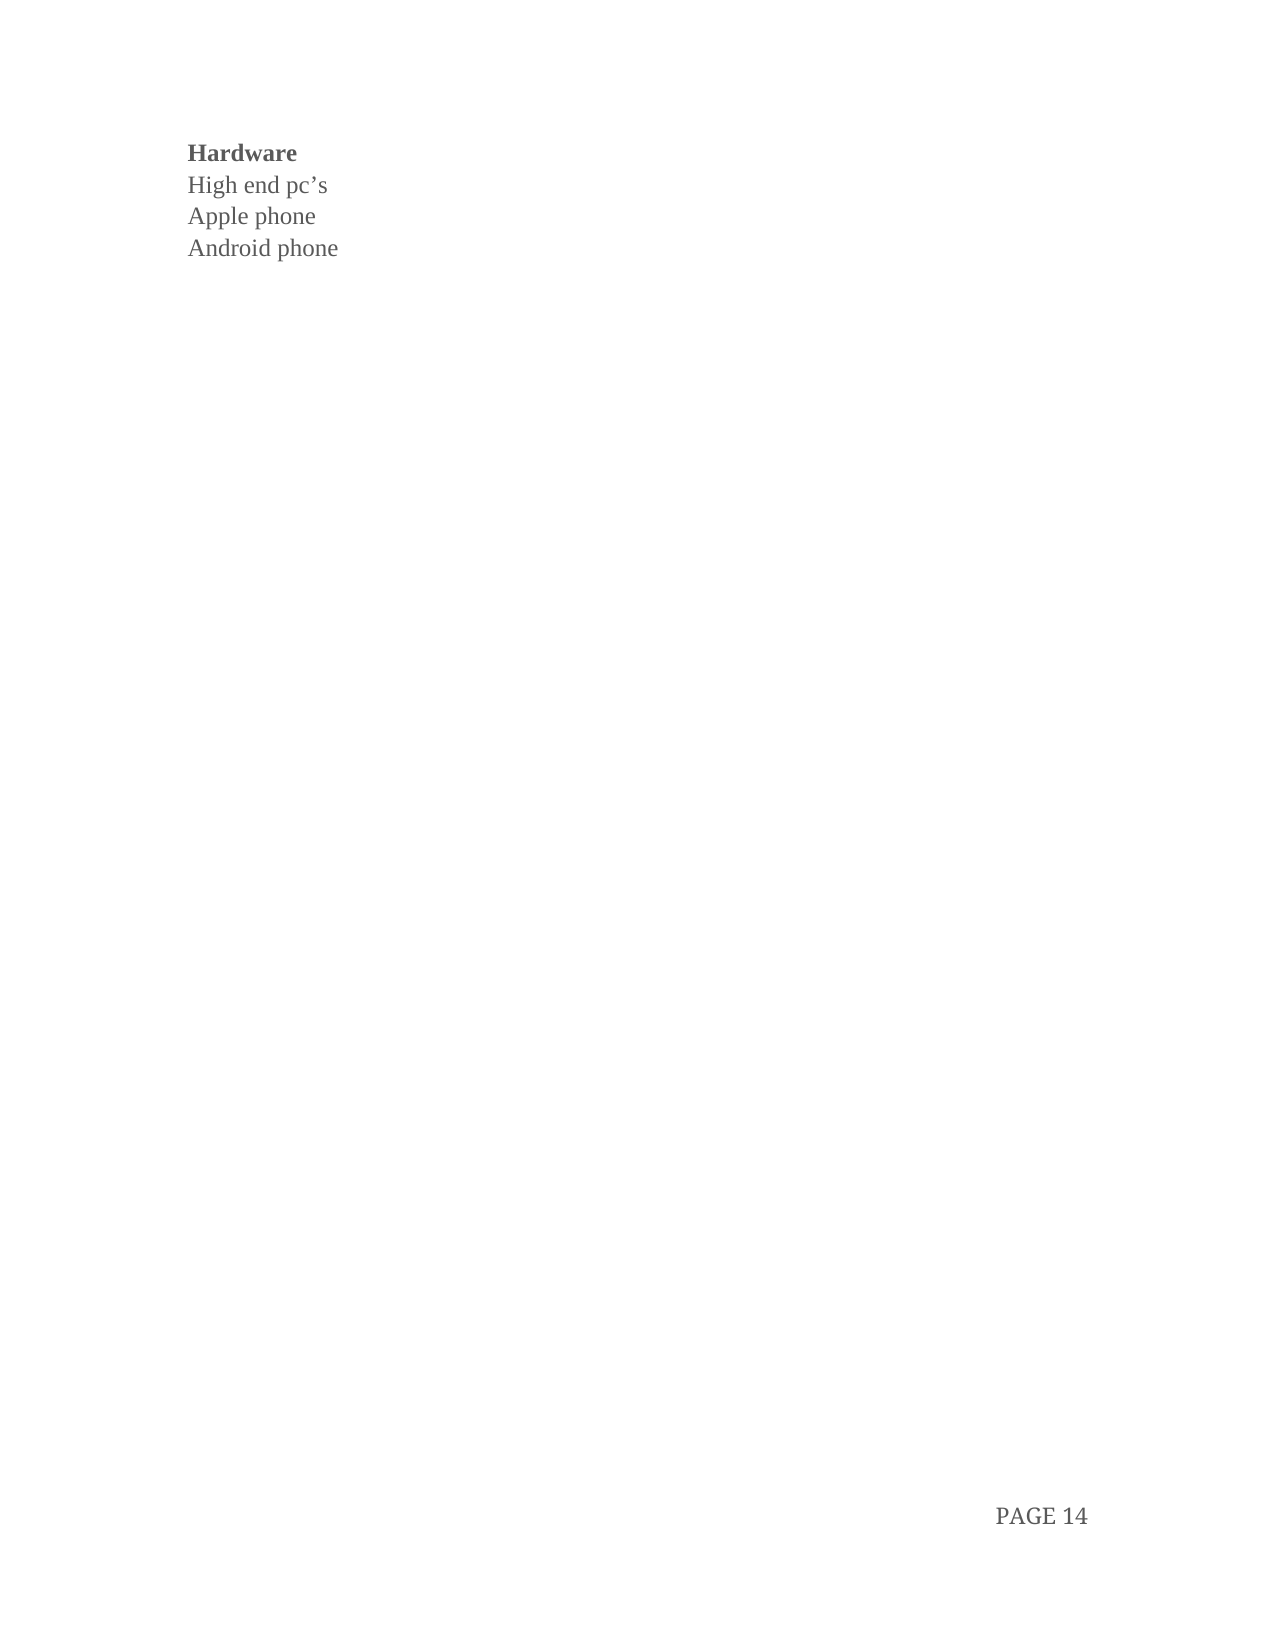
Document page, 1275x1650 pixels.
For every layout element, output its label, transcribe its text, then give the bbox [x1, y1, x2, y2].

text Apple phone [187, 201, 1087, 230]
text Hardware [187, 138, 1087, 167]
text Android phone [187, 233, 1087, 262]
text High end pc’s [187, 170, 1087, 198]
